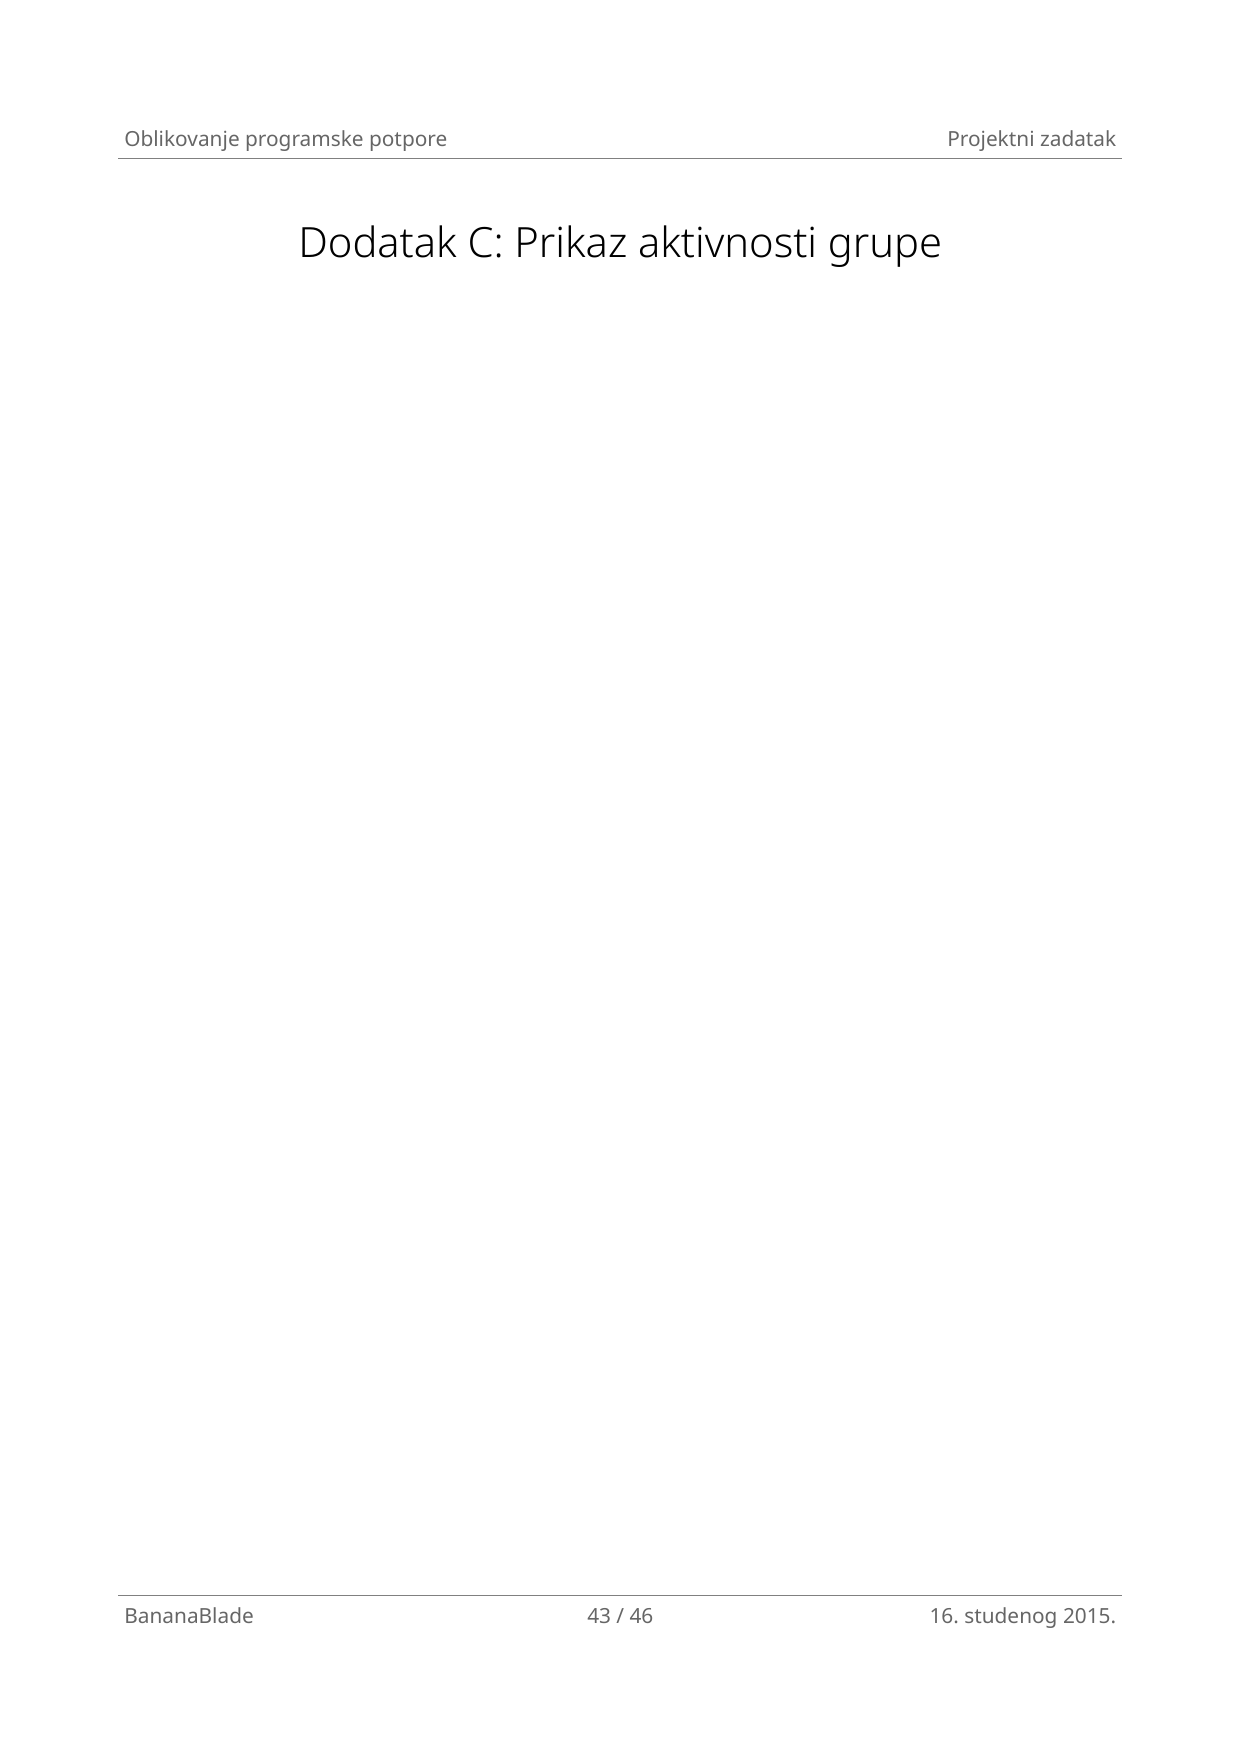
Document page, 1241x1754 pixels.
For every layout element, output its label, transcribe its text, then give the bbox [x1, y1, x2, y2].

subtitle Dodatak C: Prikaz aktivnosti grupe [118, 213, 1122, 270]
